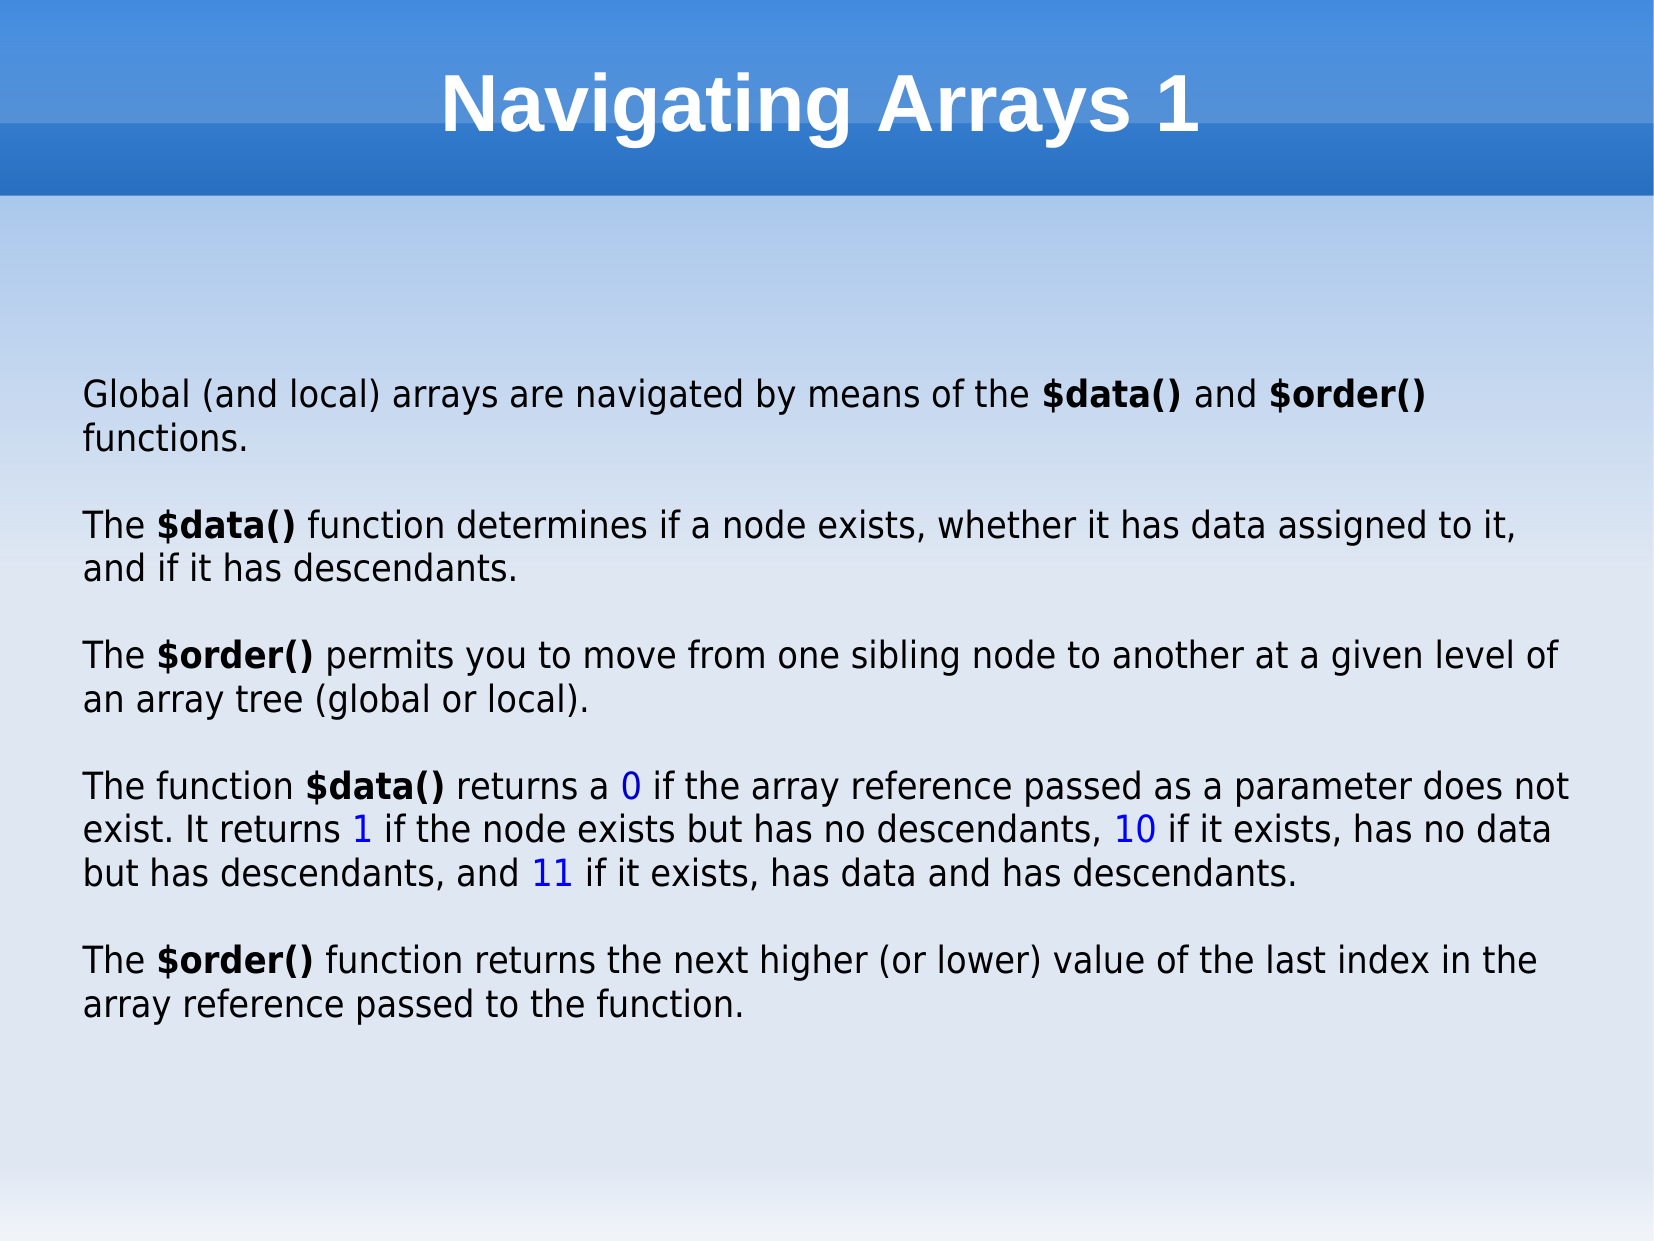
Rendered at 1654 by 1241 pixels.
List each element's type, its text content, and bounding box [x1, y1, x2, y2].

picture [0, 0, 1654, 1241]
title Navigating Arrays 1 [76, 0, 1565, 208]
subtitle Global (and local) arrays are navigated by means of the $data() and $order() functions. The $data() function determines if a node exists, whether it has data assigned to it, and if it has descendants. The $order() permits you to move from one sibling node to another at a given level of an array tree (global or local). The function $data() returns a 0 if the array reference passed as a parameter does not exist. It returns 1 if the node exists but has no descendants, 10 if it exists, has no data but has descendants, and 11 if it exists, has data and has descendants. The $order() function returns the next higher (or lower) value of the last index in the array reference passed to the function. [82, 290, 1571, 1109]
